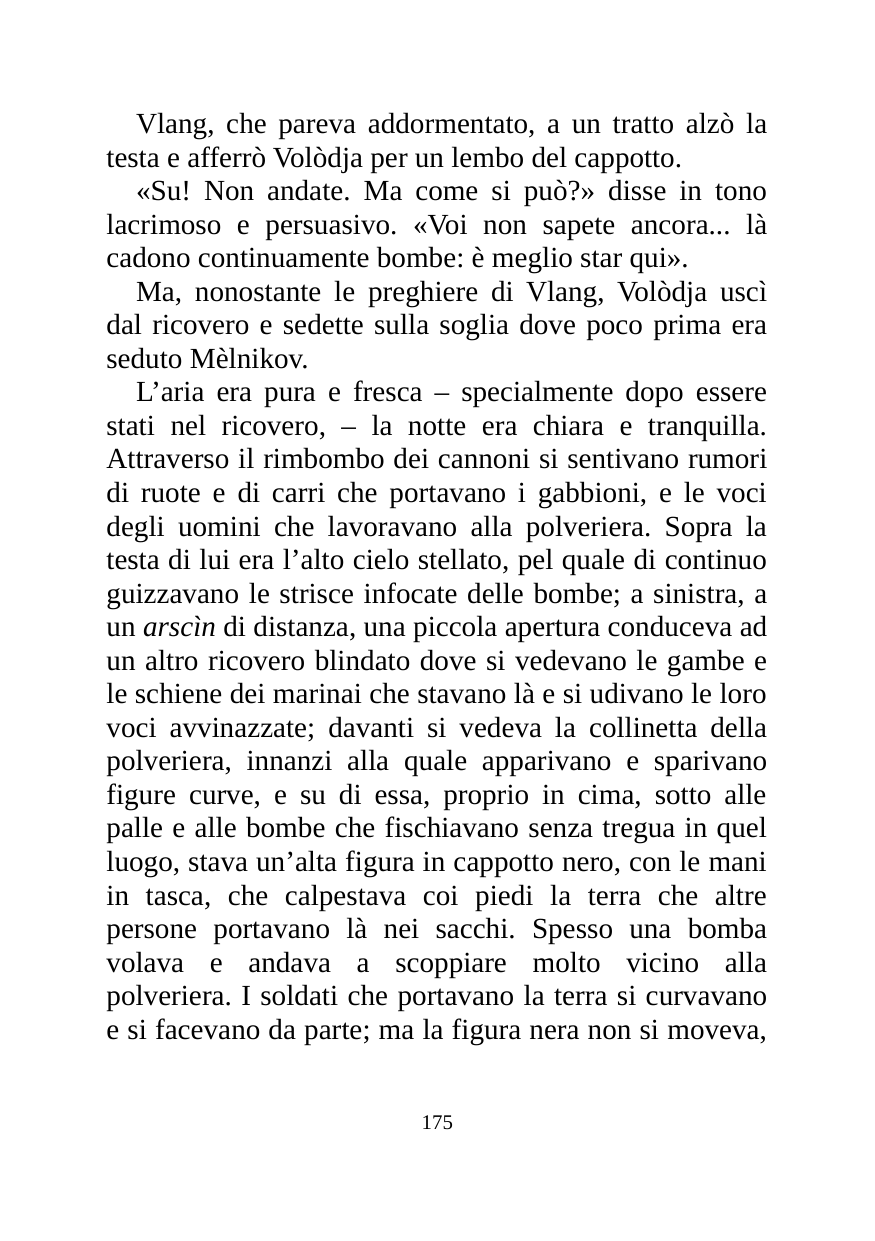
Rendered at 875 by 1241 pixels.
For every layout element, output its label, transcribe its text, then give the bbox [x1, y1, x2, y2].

text Ma, nonostante le preghiere di Vlang, Volòdja uscì dal ricovero e sedette sulla soglia dove poco prima era seduto Mèlnikov. [106, 274, 768, 374]
text L’aria era pura e fresca – specialmente dopo essere stati nel ricovero, – la notte era chiara e tranquilla. Attraverso il rimbombo dei cannoni si sentivano rumori di ruote e di carri che portavano i gabbioni, e le voci degli uomini che lavoravano alla polveriera. Sopra la testa di lui era l’alto cielo stellato, pel quale di continuo guizzavano le strisce infocate delle bombe; a sinistra, a un arscìn di distanza, una piccola apertura conduceva ad un altro ricovero blindato dove si vedevano le gambe e le schiene dei marinai che stavano là e si udivano le loro voci avvinazzate; davanti si vedeva la collinetta della polveriera, innanzi alla quale apparivano e sparivano figure curve, e su di essa, proprio in cima, sotto alle palle e alle bombe che fischiavano senza tregua in quel luogo, stava un’alta figura in cappotto nero, con le mani in tasca, che calpestava coi piedi la terra che altre persone portavano là nei sacchi. Spesso una bomba volava e andava a scoppiare molto vicino alla polveriera. I soldati che portavano la terra si curvavano e si facevano da parte; ma la figura nera non si moveva, [106, 374, 768, 1045]
text «Su! Non andate. Ma come si può?» disse in tono lacrimoso e persuasivo. «Voi non sapete ancora... là cadono continuamente bombe: è meglio star qui». [106, 173, 768, 274]
text Vlang, che pareva addormentato, a un tratto alzò la testa e afferrò Volòdja per un lembo del cappotto. [106, 106, 768, 173]
